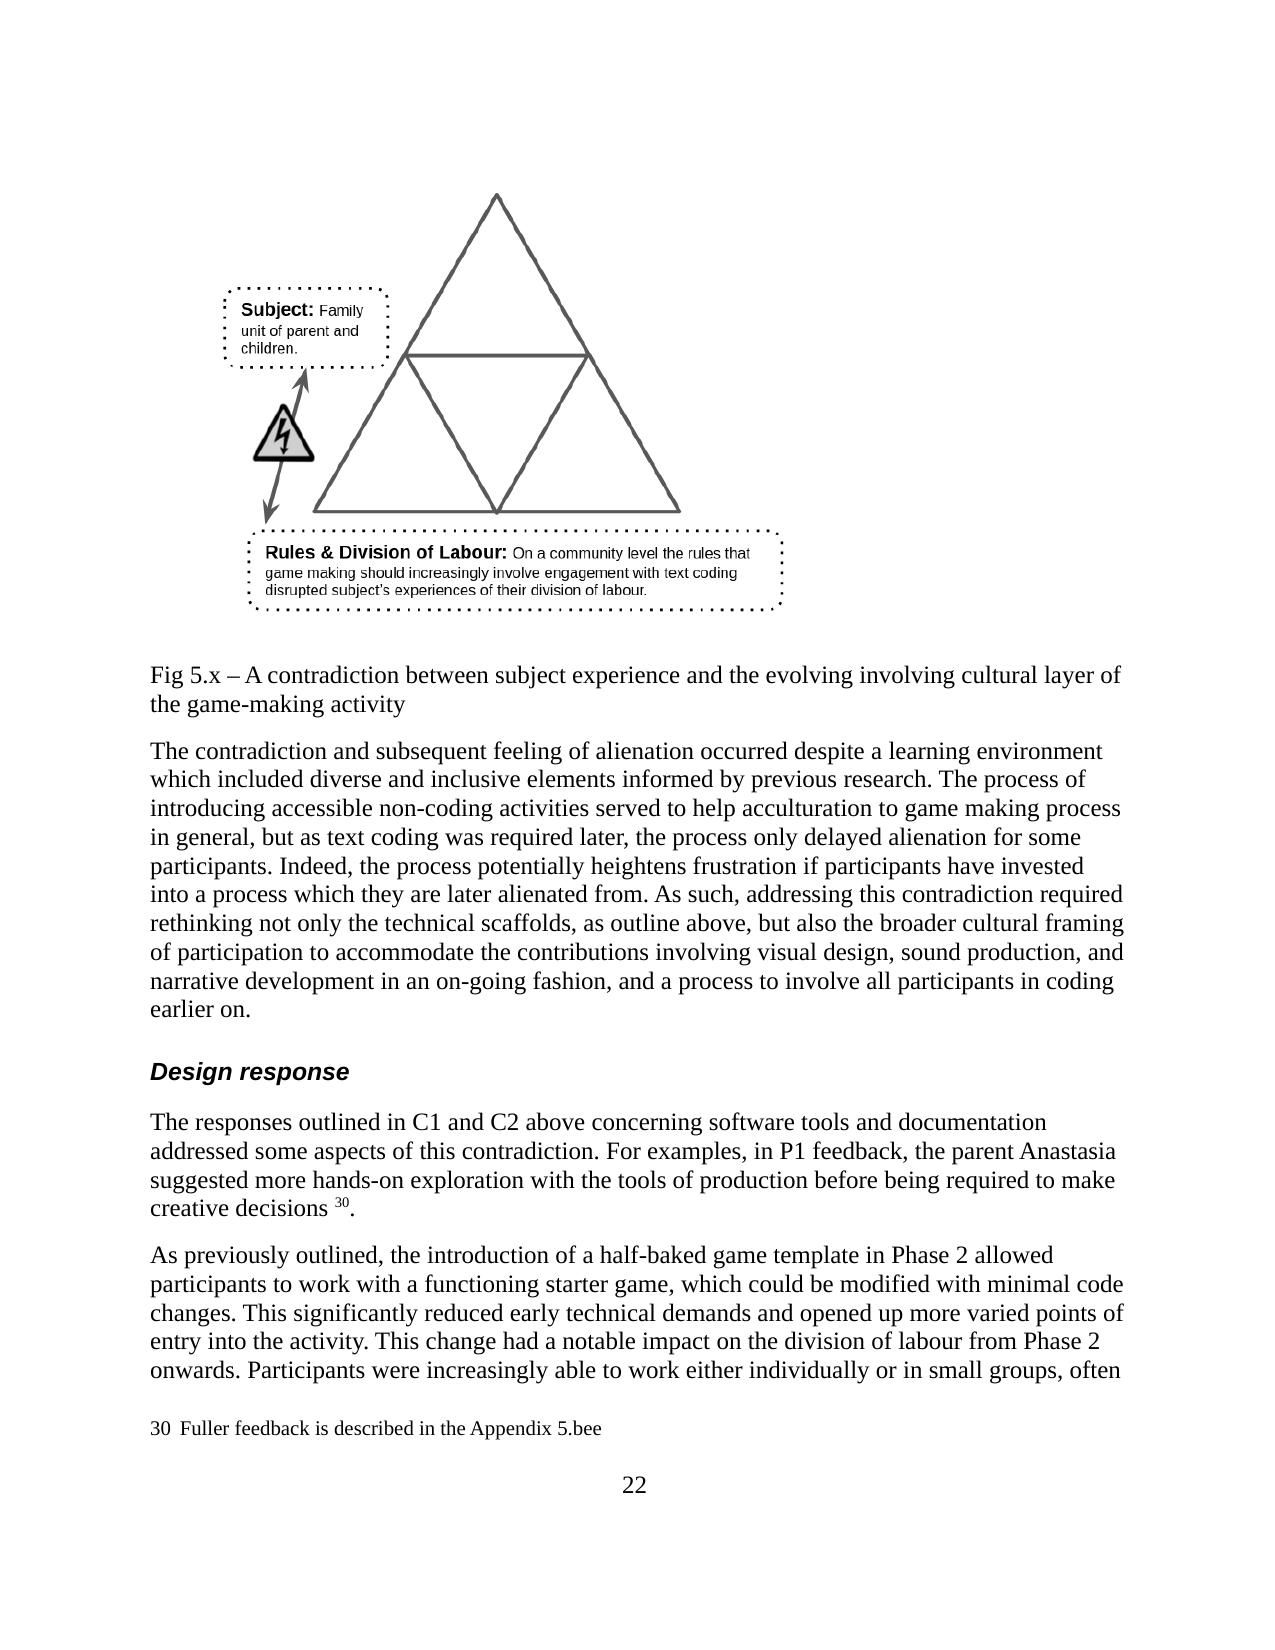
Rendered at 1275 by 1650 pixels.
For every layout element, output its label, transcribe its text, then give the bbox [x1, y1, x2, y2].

text As previously outlined, the introduction of a half-baked game template in Phase 2 allowed participants to work with a functioning starter game, which could be modified with minimal code changes. This significantly reduced early technical demands and opened up more varied points of entry into the activity. This change had a notable impact on the division of labour from Phase 2 onwards. Participants were increasingly able to work either individually or in small groups, often [150, 1240, 1125, 1384]
picture [150, 150, 1077, 643]
text Fig 5.x – A contradiction between subject experience and the evolving involving cultural layer of the game-making activity [150, 660, 1125, 718]
subtitle Design response [150, 1057, 1125, 1086]
text The contradiction and subsequent feeling of alienation occurred despite a learning environment which included diverse and inclusive elements informed by previous research. The process of introducing accessible non-coding activities served to help acculturation to game making process in general, but as text coding was required later, the process only delayed alienation for some participants. Indeed, the process potentially heightens frustration if participants have invested into a process which they are later alienated from. As such, addressing this contradiction required rethinking not only the technical scaffolds, as outline above, but also the broader cultural framing of participation to accommodate the contributions involving visual design, sound production, and narrative development in an on-going fashion, and a process to involve all participants in coding earlier on. [150, 736, 1125, 1023]
text Fuller feedback is described in the Appendix 5.bee [150, 1416, 1125, 1440]
text The responses outlined in C1 and C2 above concerning software tools and documentation addressed some aspects of this contradiction. For examples, in P1 feedback, the parent Anastasia suggested more hands-on exploration with the tools of production before being required to make creative decisions . [150, 1107, 1125, 1222]
